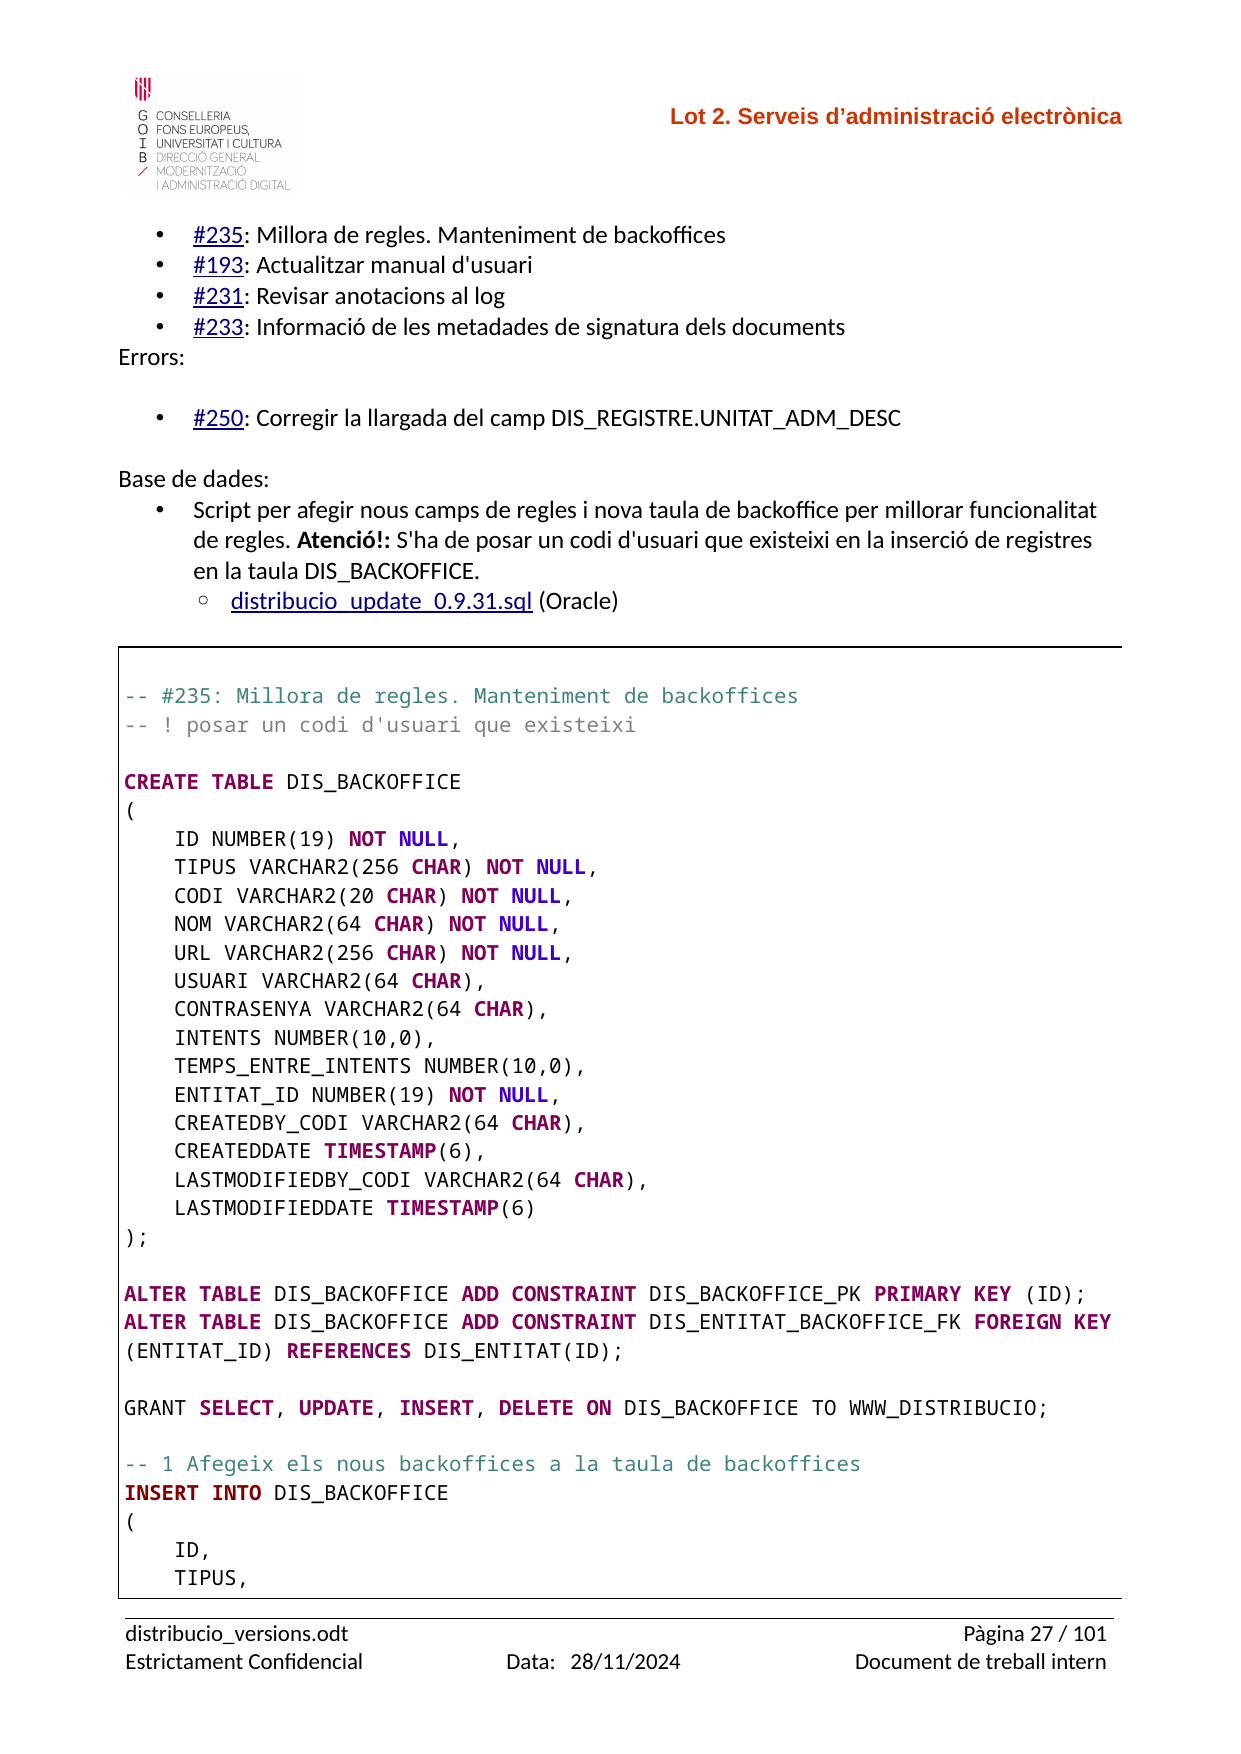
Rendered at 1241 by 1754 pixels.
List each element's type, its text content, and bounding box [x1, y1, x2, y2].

list #250: Corregir la llargada del camp DIS_REGISTRE.UNITAT_ADM_DESC [156, 402, 1122, 433]
list #235: Millora de regles. Manteniment de backoffices [156, 219, 1122, 250]
table_header -- #235: Millora de regles. Manteniment de backoffices -- ! posar un codi d'usuari que existeixi CREATE TABLE DIS_BACKOFFICE ( ID NUMBER(19) NOT NULL, TIPUS VARCHAR2(256 CHAR) NOT NULL, CODI VARCHAR2(20 CHAR) NOT NULL, NOM VARCHAR2(64 CHAR) NOT NULL, URL VARCHAR2(256 CHAR) NOT NULL, USUARI VARCHAR2(64 CHAR), CONTRASENYA VARCHAR2(64 CHAR), INTENTS NUMBER(10,0), TEMPS_ENTRE_INTENTS NUMBER(10,0), ENTITAT_ID NUMBER(19) NOT NULL, CREATEDBY_CODI VARCHAR2(64 CHAR), CREATEDDATE TIMESTAMP(6), LASTMODIFIEDBY_CODI VARCHAR2(64 CHAR), LASTMODIFIEDDATE TIMESTAMP(6) ); ALTER TABLE DIS_BACKOFFICE ADD CONSTRAINT DIS_BACKOFFICE_PK PRIMARY KEY (ID); ALTER TABLE DIS_BACKOFFICE ADD CONSTRAINT DIS_ENTITAT_BACKOFFICE_FK FOREIGN KEY (ENTITAT_ID) REFERENCES DIS_ENTITAT(ID); GRANT SELECT, UPDATE, INSERT, DELETE ON DIS_BACKOFFICE TO WWW_DISTRIBUCIO; -- 1 Afegeix els nous backoffices a la taula de backoffices INSERT INTO DIS_BACKOFFICE ( ID, TIPUS, [119, 648, 1122, 1597]
picture [126, 70, 299, 197]
list distribucio_update_0.9.31.sql (Oracle) [193, 585, 1122, 616]
text Errors: [118, 341, 1122, 372]
list #233: Informació de les metadades de signatura dels documents [156, 311, 1122, 341]
list #193: Actualitzar manual d'usuari [156, 250, 1122, 280]
text Base de dades: [118, 463, 1122, 494]
list #231: Revisar anotacions al log [156, 280, 1122, 311]
list Script per afegir nous camps de regles i nova taula de backoffice per millorar funcionalitat de regles. Atenció!: S'ha de posar un codi d'usuari que existeixi en la inserció de registres en la taula DIS_BACKOFFICE. [156, 494, 1122, 585]
